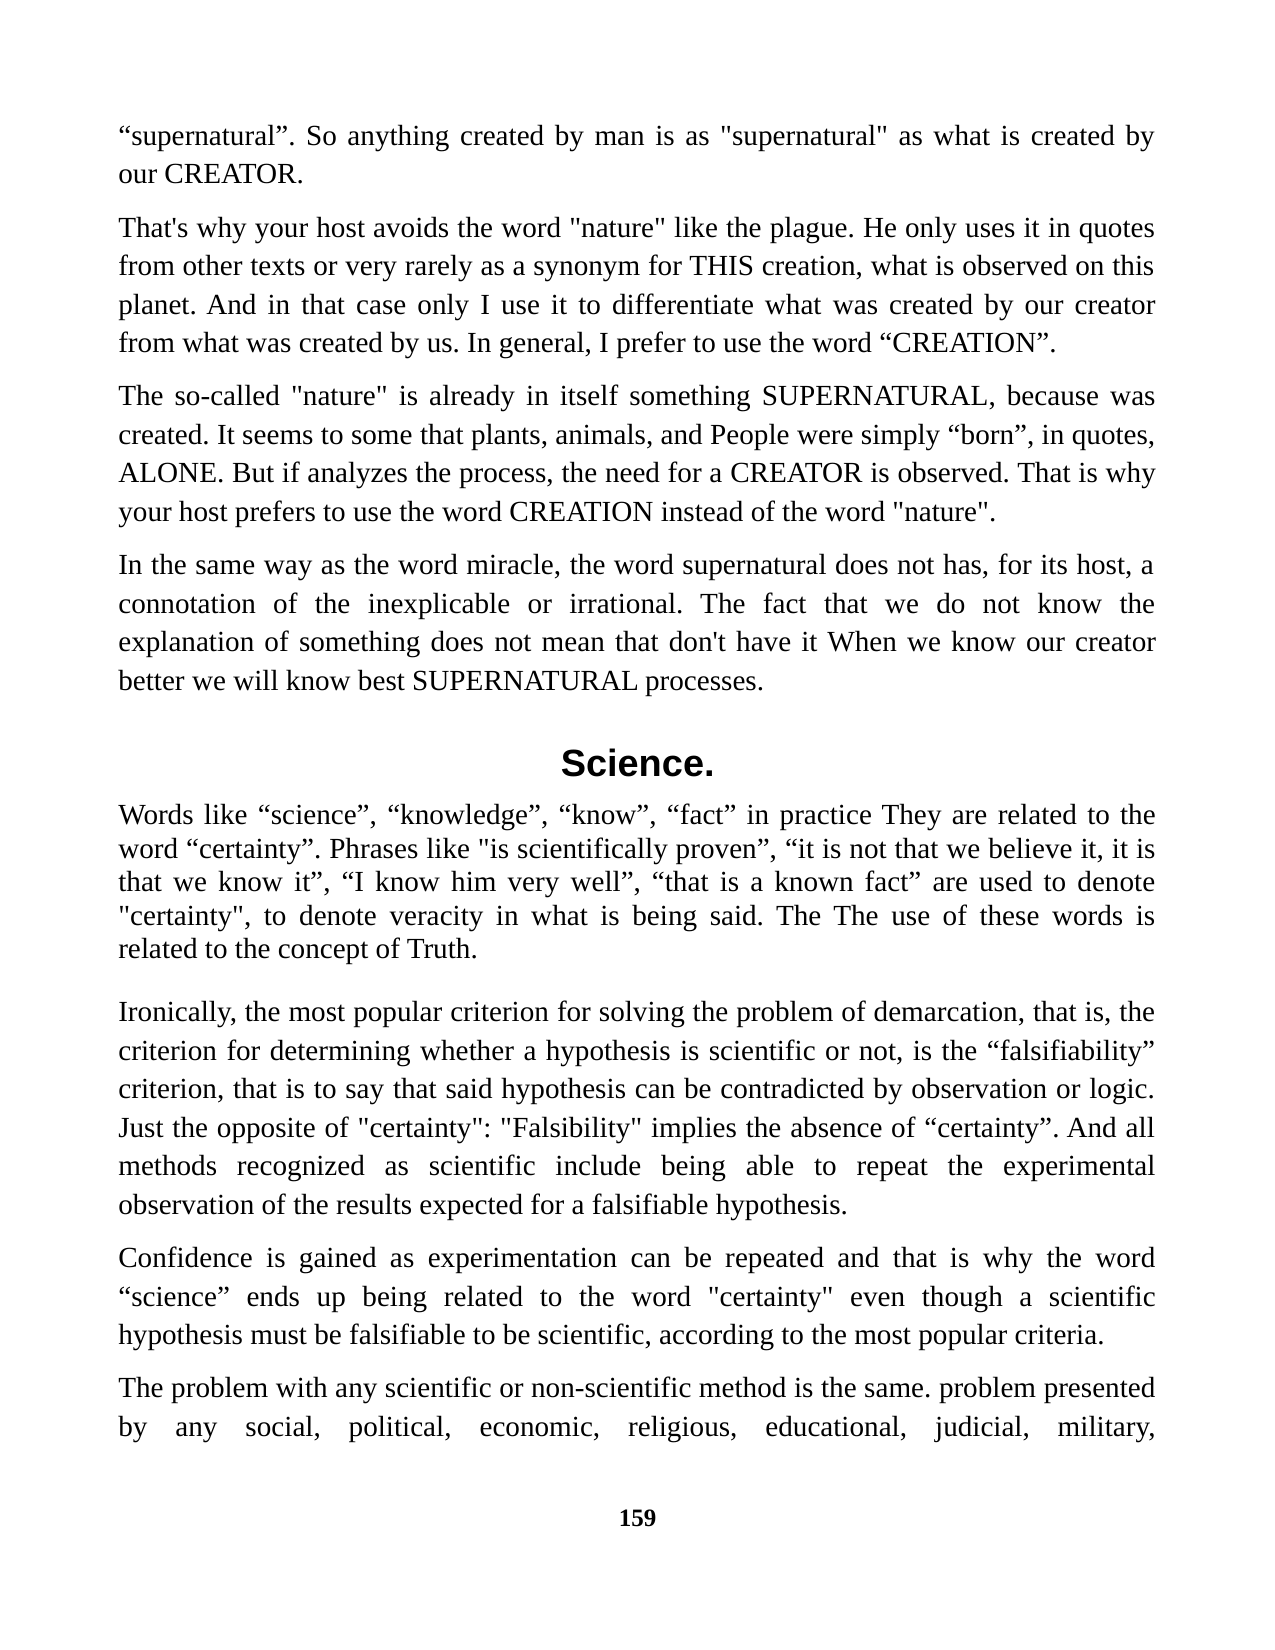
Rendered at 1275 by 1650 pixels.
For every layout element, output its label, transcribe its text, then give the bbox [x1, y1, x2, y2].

text Ironically, the most popular criterion for solving the problem of demarcation, that is, the criterion for determining whether a hypothesis is scientific or not, is the “falsifiability” criterion, that is to say that said hypothesis can be contradicted by observation or logic. Just the opposite of "certainty": "Falsibility" implies the absence of “certainty”. And all methods recognized as scientific include being able to repeat the experimental observation of the results expected for a falsifiable hypothesis. [118, 994, 1157, 1221]
text That's why your host avoids the word "nature" like the plague. He only uses it in quotes from other texts or very rarely as a synonym for THIS creation, what is observed on this planet. And in that case only I use it to differentiate what was created by our creator from what was created by us. In general, I prefer to use the word “CREATION”. [118, 210, 1157, 359]
subtitle Science. [118, 741, 1157, 785]
text In the same way as the word miracle, the word supernatural does not has, for its host, a connotation of the inexplicable or irrational. The fact that we do not know the explanation of something does not mean that don't have it When we know our creator better we will know best SUPERNATURAL processes. [118, 547, 1157, 696]
text The problem with any scientific or non-scientific method is the same. problem presented by any social, political, economic, religious, educational, judicial, military, [118, 1370, 1157, 1442]
text The so-called "nature" is already in itself something SUPERNATURAL, because was created. It seems to some that plants, animals, and People were simply “born”, in quotes, ALONE. But if analyzes the process, the need for a CREATOR is observed. That is why your host prefers to use the word CREATION instead of the word "nature". [118, 378, 1157, 528]
text Confidence is gained as experimentation can be repeated and that is why the word “science” ends up being related to the word "certainty" even though a scientific hypothesis must be falsifiable to be scientific, according to the most popular criteria. [118, 1240, 1157, 1351]
text “supernatural”. So anything created by man is as "supernatural" as what is created by our CREATOR. [118, 118, 1157, 190]
text Words like “science”, “knowledge”, “know”, “fact” in practice They are related to the word “certainty”. Phrases like "is scientifically proven”, “it is not that we believe it, it is that we know it”, “I know him very well”, “that is a known fact” are used to denote "certainty", to denote veracity in what is being said. The The use of these words is related to the concept of Truth. [118, 797, 1157, 965]
